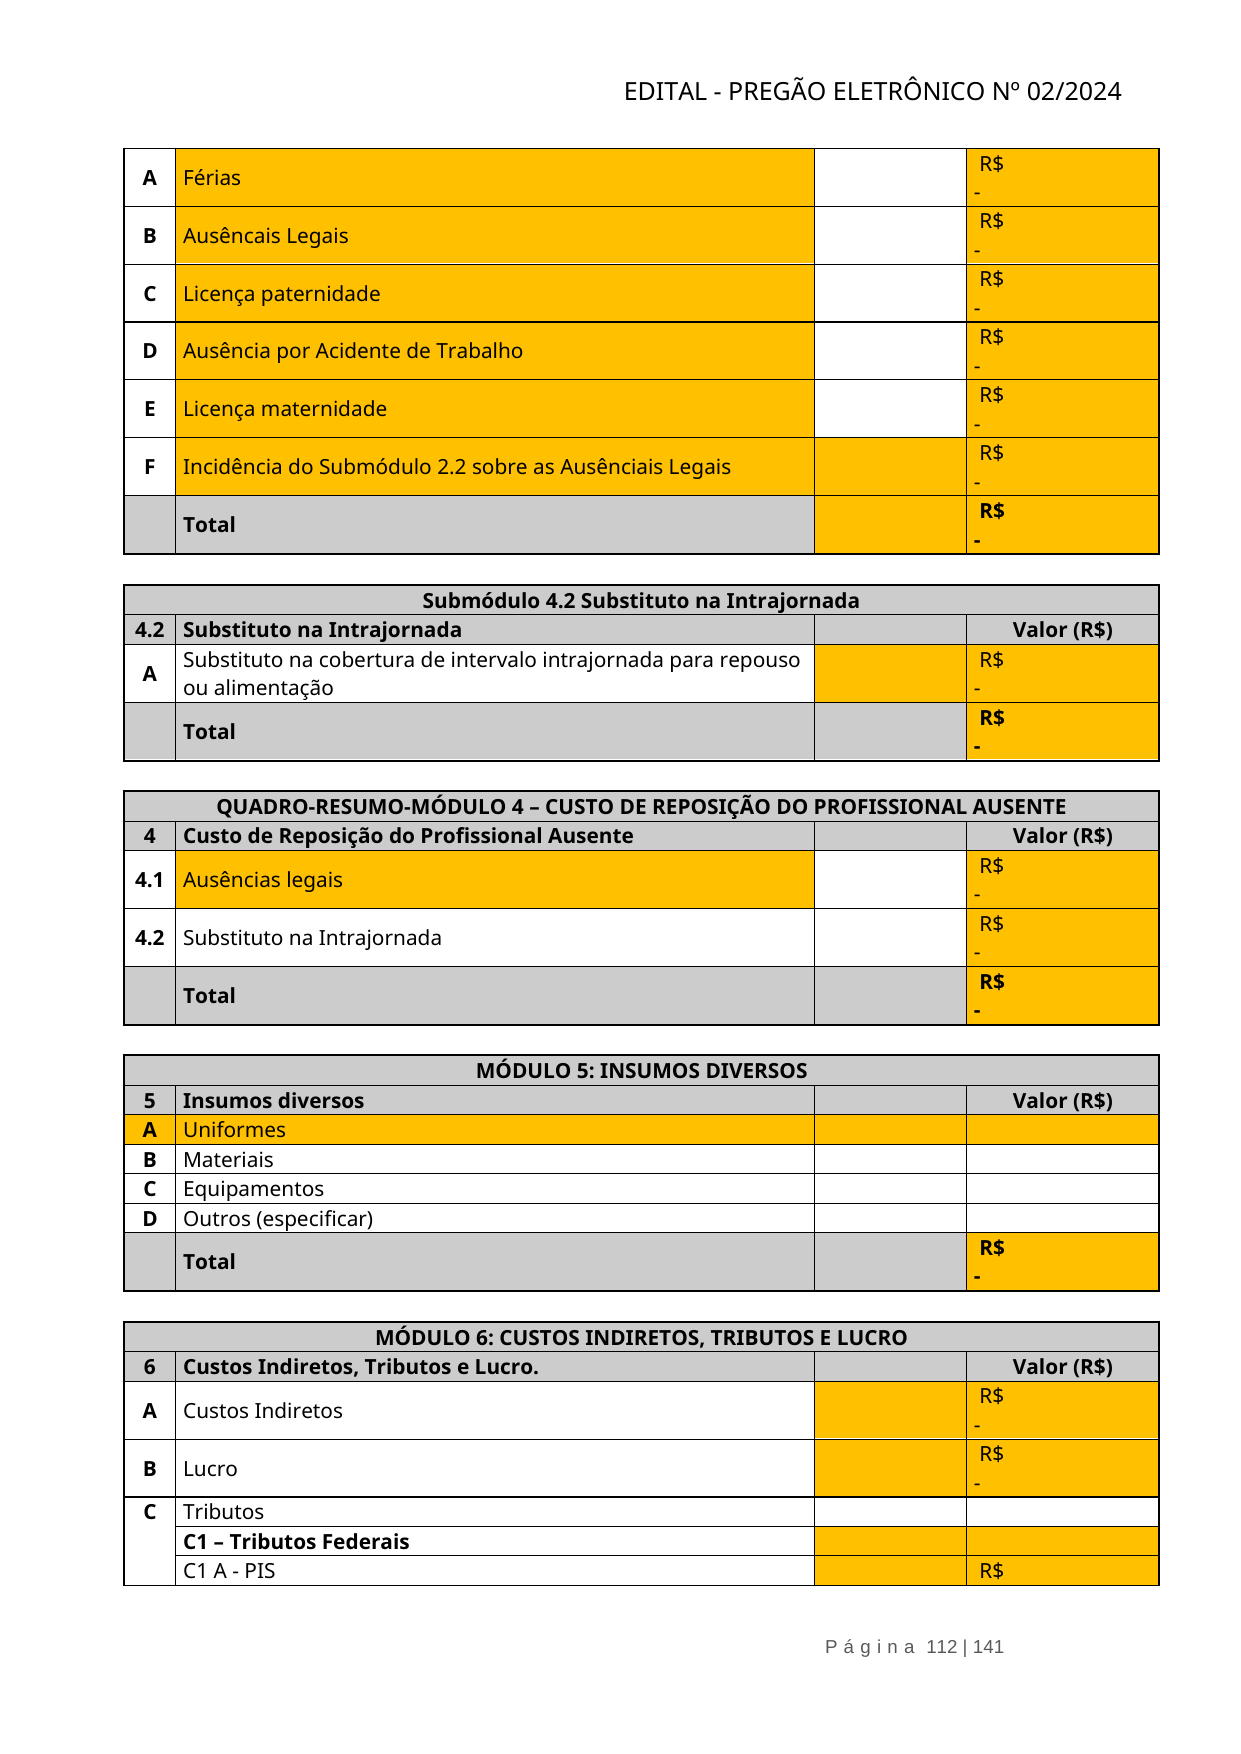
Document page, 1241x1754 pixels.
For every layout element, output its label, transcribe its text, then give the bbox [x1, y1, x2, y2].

table_cell [815, 645, 966, 702]
table_cell [814, 1292, 966, 1321]
table_cell [815, 207, 966, 263]
table_cell Ausêncais Legais [176, 207, 814, 263]
table_cell Tributos [176, 1498, 814, 1526]
table_cell R$ - [967, 1382, 1158, 1438]
table_cell Insumos diversos [176, 1086, 814, 1114]
table_cell 4.2 [125, 909, 175, 966]
table_cell [176, 1292, 814, 1321]
table_cell [125, 496, 175, 553]
table_cell [815, 703, 966, 759]
table_cell [815, 1204, 966, 1232]
table_cell Uniformes [176, 1115, 814, 1144]
table_cell [815, 1145, 966, 1173]
table_cell [815, 615, 966, 644]
table_cell Valor (R$) [967, 1352, 1158, 1381]
table_cell D [125, 1204, 175, 1232]
table_cell 5 [125, 1086, 175, 1114]
table_cell [815, 1174, 966, 1203]
table_cell R$ - [967, 851, 1158, 908]
table_cell Valor (R$) [967, 615, 1158, 644]
table_cell Submódulo 4.2 Substituto na Intrajornada [125, 586, 1158, 614]
table_cell [966, 1026, 1159, 1054]
table_cell [815, 1498, 966, 1526]
table_cell R$ - [967, 909, 1158, 966]
table_cell A [125, 1115, 175, 1144]
table_cell Total [176, 496, 814, 553]
table_cell Ausência por Acidente de Trabalho [176, 323, 814, 379]
table_cell Substituto na Intrajornada [176, 909, 814, 966]
table_cell [967, 1204, 1158, 1232]
table_cell 6 [125, 1352, 175, 1381]
table_cell R$ - [967, 1440, 1158, 1496]
table_cell B [125, 207, 175, 263]
table_cell R$ - [967, 496, 1158, 553]
table_cell Equipamentos [176, 1174, 814, 1203]
table_cell C [125, 265, 175, 321]
table_cell [124, 1292, 176, 1321]
table_cell [815, 1440, 966, 1496]
table_cell [967, 1174, 1158, 1203]
table_cell Valor (R$) [967, 1086, 1158, 1114]
table_cell [966, 1292, 1159, 1321]
table_cell [125, 1233, 175, 1290]
table_cell [815, 1115, 966, 1144]
table_cell A [125, 149, 175, 206]
table_cell [815, 1527, 966, 1555]
table_cell Custos Indiretos, Tributos e Lucro. [176, 1352, 814, 1381]
table_cell C [125, 1174, 175, 1203]
table_cell Incidência do Submódulo 2.2 sobre as Ausênciais Legais [176, 438, 814, 495]
table_cell [176, 762, 814, 790]
table_cell F [125, 438, 175, 495]
table_cell R$ - [967, 149, 1158, 206]
table_cell R$ - [967, 380, 1158, 437]
table_cell [176, 1026, 814, 1054]
table_cell MÓDULO 5: INSUMOS DIVERSOS [125, 1056, 1158, 1085]
table_cell [815, 1556, 966, 1585]
table_cell Substituto na Intrajornada [176, 615, 814, 644]
table_cell Licença maternidade [176, 380, 814, 437]
table_cell E [125, 380, 175, 437]
table_cell R$ - [967, 265, 1158, 321]
table_cell [815, 149, 966, 206]
table_cell [124, 762, 176, 790]
table_cell Custos Indiretos [176, 1382, 814, 1438]
table_cell [176, 555, 814, 584]
table_cell [815, 496, 966, 553]
table_cell [814, 762, 966, 790]
table_cell [125, 703, 175, 759]
table_cell Outros (especificar) [176, 1204, 814, 1232]
table_cell [815, 380, 966, 437]
table_cell [815, 1352, 966, 1381]
table_cell Substituto na cobertura de intervalo intrajornada para repouso ou alimentação [176, 645, 814, 702]
table_cell R$ - [967, 645, 1158, 702]
table_cell [814, 555, 966, 584]
table_cell 4.1 [125, 851, 175, 908]
table_cell D [125, 323, 175, 379]
table_cell B [125, 1440, 175, 1496]
table_cell Total [176, 703, 814, 759]
table_cell R$ - [967, 207, 1158, 263]
table_cell Materiais [176, 1145, 814, 1173]
table_cell [815, 438, 966, 495]
table_cell C1 – Tributos Federais [176, 1527, 814, 1555]
table_cell [967, 1498, 1158, 1526]
table_cell R$ - [967, 323, 1158, 379]
table_cell R$ - [967, 438, 1158, 495]
table_cell R$ - [967, 1233, 1158, 1290]
table_cell [967, 1527, 1158, 1555]
table_cell [815, 822, 966, 850]
table_cell Férias [176, 149, 814, 206]
table_cell [815, 323, 966, 379]
table_cell [966, 762, 1159, 790]
table_cell Ausências legais [176, 851, 814, 908]
table_cell 4.2 [125, 615, 175, 644]
table_cell C1 A - PIS [176, 1556, 814, 1585]
table_cell [815, 967, 966, 1024]
table_cell [814, 1026, 966, 1054]
table_cell C [125, 1498, 175, 1585]
table_cell Total [176, 967, 814, 1024]
table_cell R$ - [967, 967, 1158, 1024]
table_cell A [125, 1382, 175, 1438]
table_cell [815, 1233, 966, 1290]
table_cell [815, 1086, 966, 1114]
table_cell [967, 1115, 1158, 1144]
table_cell R$ - [967, 703, 1158, 759]
table_cell [124, 1026, 176, 1054]
table_cell [967, 1145, 1158, 1173]
table_cell B [125, 1145, 175, 1173]
table_cell Licença paternidade [176, 265, 814, 321]
table_cell [966, 555, 1159, 584]
table_cell [125, 967, 175, 1024]
table_cell [815, 909, 966, 966]
table_cell Total [176, 1233, 814, 1290]
table_cell Custo de Reposição do Profissional Ausente [176, 822, 814, 850]
table_cell [815, 265, 966, 321]
table_cell Lucro [176, 1440, 814, 1496]
table_cell 4 [125, 822, 175, 850]
table_cell QUADRO-RESUMO-MÓDULO 4 – CUSTO DE REPOSIÇÃO DO PROFISSIONAL AUSENTE [125, 792, 1158, 821]
table_cell A [125, 645, 175, 702]
table_cell [815, 1382, 966, 1438]
table_cell R$ - [967, 1556, 1158, 1585]
table_cell [815, 851, 966, 908]
table_cell [124, 555, 176, 584]
table_cell Valor (R$) [967, 822, 1158, 850]
table_cell MÓDULO 6: CUSTOS INDIRETOS, TRIBUTOS E LUCRO [125, 1323, 1158, 1351]
